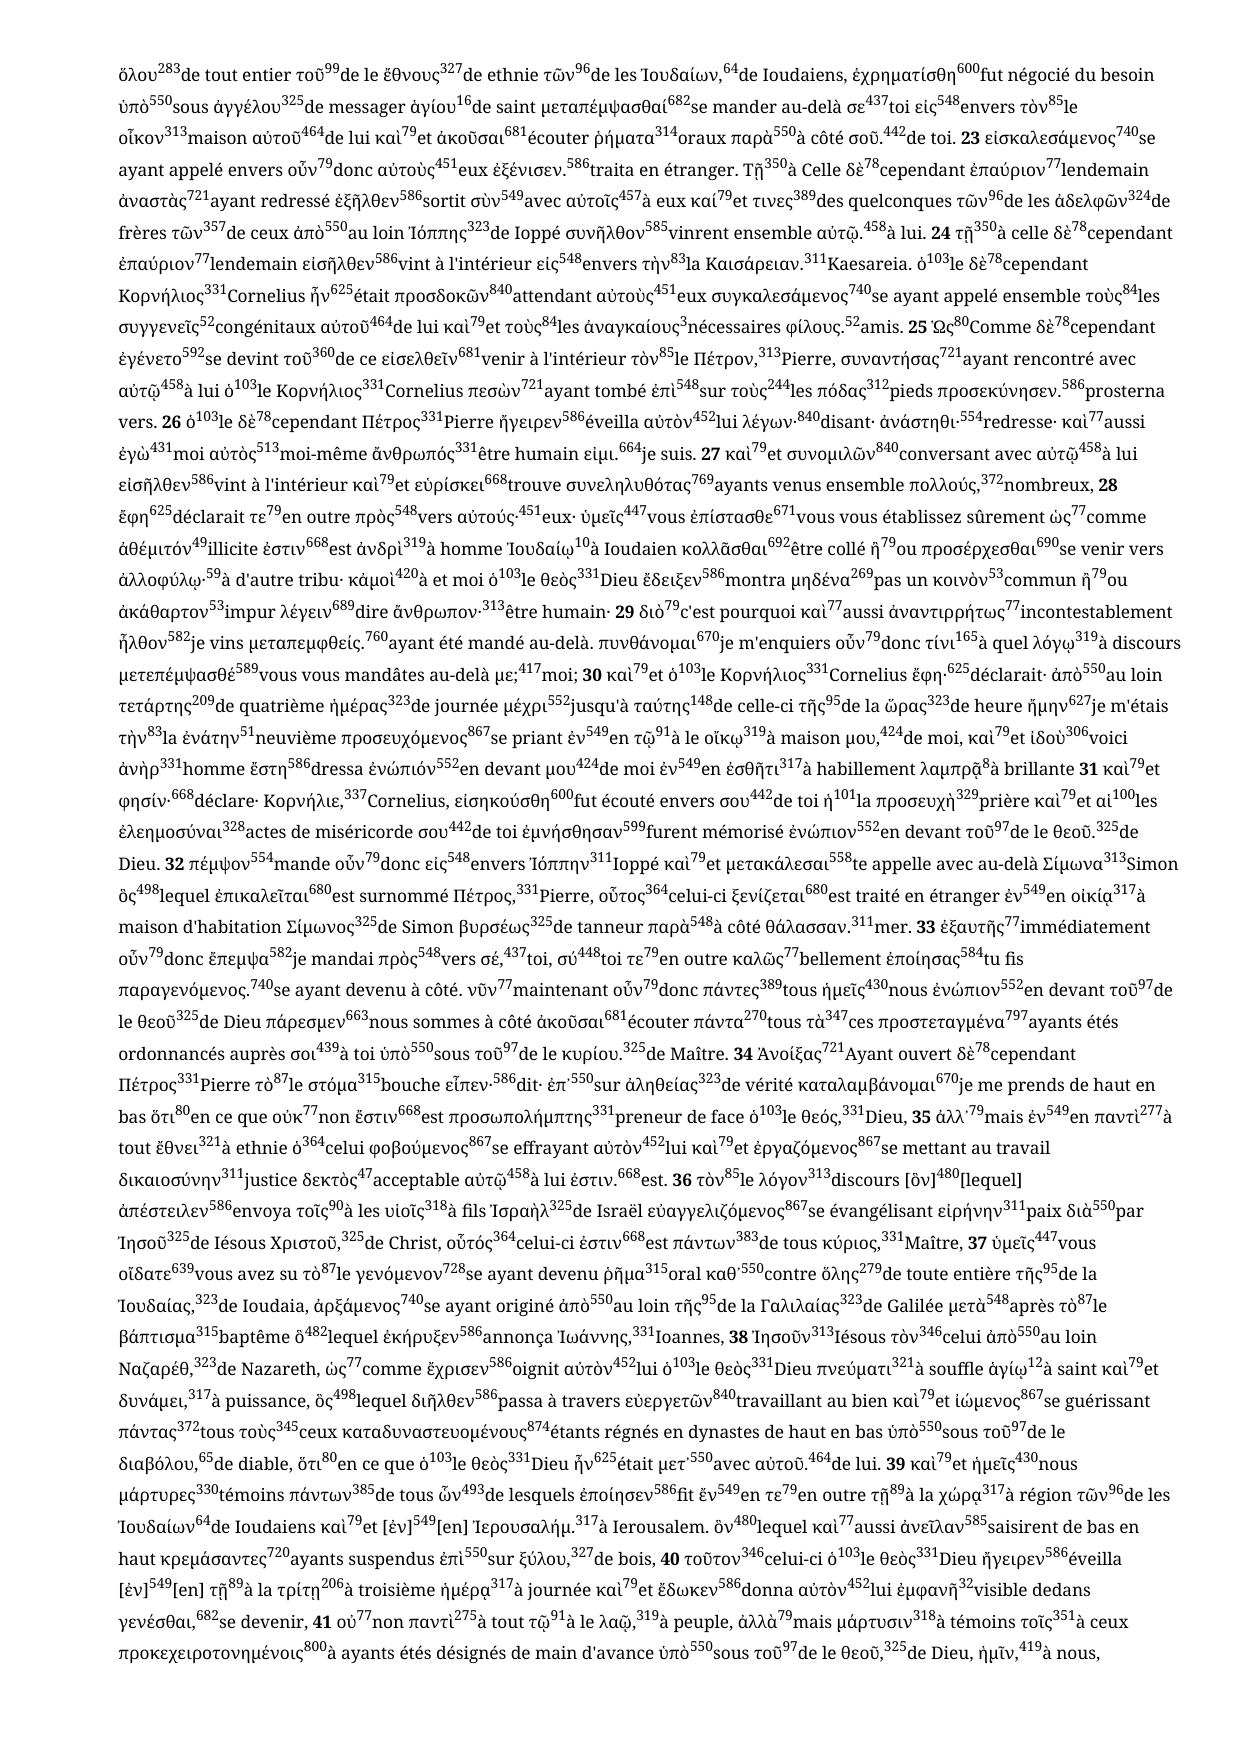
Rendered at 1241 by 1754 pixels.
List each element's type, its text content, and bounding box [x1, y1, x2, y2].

text 1 Ἀνὴρ331Homme δέ78cependant τις287un quelconque ἐν549en Καισαρείᾳ317à Kaesareia ὀνόματι321à nom Κορνήλιος,331Cornelius, ἑκατοντάρχης331chef de cent ἐκ550hors σπείρης323de spirale τῆς356de celle καλουμένης883de étante appelée Ἰταλικῆς,40de Italique, 2 εὐσεβὴς71pieux καὶ79et φοβούμενος867se effrayant τὸν85le θεὸν313Dieu σὺν549avec παντὶ275à tout τῷ91à le οἴκῳ319à maison αὐτοῦ,464de lui, ποιῶν840faisant ἐλεημοσύνας310actes de miséricorde πολλὰς266nombreuses τῷ91à le λαῷ319à peuple καὶ79et δεόμενος867se attachant de lien τοῦ97de le θεοῦ325de Dieu διὰ550par παντός,386de tout, 3 εἶδεν586vit ἐν549en ὁράματι321à vision φανερῶς77visiblement ὡσεὶ80comme si περὶ548autour ὥραν311heure ἐνάτην201neuvième τῆς95de la ἡμέρας323de journée ἄγγελον313messager τοῦ97de le θεοῦ325de Dieu εἰσελθόντα707ayant venu à l'intérieur πρὸς548vers αὐτὸν452lui καὶ79et εἰπόντα707ayant dit αὐτῷ·458à lui· Κορνήλιε.337Cornelius. 4 ὁ469celui δὲ78cependant ἀτενίσας721ayant regardé fixement αὐτῷ458à lui καὶ79et ἔμφοβος47en effroi γενόμενος740se ayant devenu εἶπεν·586dit· τί412quel ἐστιν,668est, κύριε;337Maître; εἶπεν586dit δὲ78cependant αὐτῷ·458à lui· αἱ100les προσευχαί328prières σου442de toi καὶ79et αἱ100les ἐλεημοσύναι328actes de miséricorde σου442de toi ἀνέβησαν585montèrent εἰς548envers μνημόσυνον315souvenance ἔμπροσθεν552en devers τοῦ97de le θεοῦ.325de Dieu. 5 καὶ79et νῦν77maintenant πέμψον554mande ἄνδρας312hommes εἰς548envers Ἰόππην311Ioppé καὶ79et μετάπεμψαι558te mande au-delà Σίμωνά313Simon τινα269un quelconque ὃς498lequel ἐπικαλεῖται680est surnommé Πέτρος·331Pierre· 6 οὗτος364celui-ci ξενίζεται680est traité en étranger παρά549à côté τινι275à un quelconque Σίμωνι319à Simon βυρσεῖ,319à tanneur, ᾧ486à lequel ἐστιν668est οἰκία329maison d'habitation παρὰ548à côté θάλασσαν.311mer. 7 ὡς80comme δὲ78cependant ἀπῆλθεν586éloigna ὁ103le ἄγγελος331messager ὁ364celui λαλῶν840bavardant αὐτῷ,458à lui, φωνήσας721ayant sonné de voix δύο52deux τῶν96de les οἰκετῶν324de habitants de maison καὶ79et στρατιώτην313soldat εὐσεβῆ4pieux τῶν357de ceux προσκαρτερούντων833de endurants auprès αὐτῷ458à lui 8 καὶ79et ἐξηγησάμενος740se ayant raconté ἅπαντα374en totalités αὐτοῖς457à eux ἀπέστειλεν586envoya αὐτοὺς451eux εἰς548envers τὴν83la Ἰόππην.311Ioppé. 9 Τῇ350à Celle δὲ78cependant ἐπαύριον,77lendemain, ὁδοιπορούντων833de allants en chemin ἐκείνων357de ceux-là καὶ79et τῇ89à la πόλει317à cité ἐγγιζόντων,833de approchants, ἀνέβη586monta Πέτρος331Pierre ἐπὶ548sur τὸ87le δῶμα315dôme προσεύξασθαι682se prier περὶ548autour ὥραν311heure ἕκτην.201sixième. 10 ἐγένετο592se devint δὲ78cependant πρόσπεινος47affamé auprès καὶ79et ἤθελεν625voulait γεύσασθαι.682se goûter. παρασκευαζόντων833de équipants à côté δὲ78cependant αὐτῶν463de eux ἐγένετο592se devint ἐπ᾽548sur αὐτὸν452lui ἔκστασις329extase 11 καὶ79et θεωρεῖ668observe τὸν85le οὐρανὸν313ciel ἀνεῳγμένον796ayant été ouvert καὶ79et καταβαῖνον824descendant σκεῦός315ustensile τι271un quelconque ὡς80comme ὀθόνην311toile de fin lin μεγάλην2grande τέσσαρσιν182à quatre ἀρχαῖς316à origines καθιέμενον877étant fait descendre ἐπὶ550sur τῆς95de la γῆς,323de terre, 12 ἐν549en ᾧ488à lequel ὑπῆρχεν625subsistait πάντα288tous τὰ104les τετράποδα72quadrupèdes καὶ79et ἑρπετὰ332reptiles τῆς95de la γῆς323de terre καὶ79et πετεινὰ332volatiles τοῦ97de le οὐρανοῦ.325de ciel. 13 καὶ79et ἐγένετο592se devint φωνὴ329son de voix πρὸς548vers αὐτόν·452lui· ἀναστάς,721ayant redressé, Πέτρε,337Pierre, θῦσον554sacrifie καὶ79et φάγε.554mange. 14 ὁ103le δὲ78cependant Πέτρος331Pierre εἶπεν·586dit· μηδαμῶς,77certainement non, κύριε,337Maître, ὅτι80en ce que οὐδέποτε77pas cependant à un moment ἔφαγον582je mangeai πᾶν271tout κοινὸν55commun καὶ79et ἀκάθαρτον.55impur. 15 καὶ79et φωνὴ329son de voix πάλιν77de nouveau ἐκ550hors δευτέρου67de deuxième πρὸς548vers αὐτόν·452lui· ἃ481lesquels ὁ103le θεὸς331Dieu ἐκαθάρισεν,586purifia, σὺ448toi μὴ77ne pas κοίνου.570rends commun. 16 τοῦτο366ce-ci δὲ78cependant ἐγένετο592se devint ἐπὶ547sur τρὶς77trois fois καὶ79et εὐθὺς77directement ἀνελήμφθη600fut pris de bas en haut τὸ105le σκεῦος333ustensile εἰς548envers τὸν85le οὐρανόν.313ciel. 17 Ὡς80Comme δὲ78cependant ἐν549en ἑαυτῷ533à lui-même διηπόρει625hésitait complètement ὁ103le Πέτρος331Pierre τί412quel ἂν340le cas échéant εἴη700que soit τὸ105le ὅραμα333vision ὃ482lequel εἶδεν,586vit, ἰδοὺ306voici οἱ102les ἄνδρες330hommes οἱ363ceux ἀπεσταλμένοι812ayants étés envoyés ὑπὸ550sous τοῦ97de le Κορνηλίου325de Cornelius διερωτήσαντες720ayants sollicités à travers τὴν83la οἰκίαν311maison d'habitation τοῦ97de le Σίμωνος325de Simon ἐπέστησαν585présentèrent ἐπὶ548sur τὸν85le πυλῶνα,313portail, 18 καὶ79et φωνήσαντες720ayants sonnés de voix ἐπυνθάνοντο630se enquéraient εἰ80si Σίμων331Simon ὁ498celui ἐπικαλούμενος891étant surnommé Πέτρος331Pierre ἐνθάδε77ici-même ξενίζεται.680est traité en étranger. 19 Τοῦ97de Le δὲ78cependant Πέτρου325de Pierre διενθυμουμένου861de se réfléchissant deux fois περὶ550autour τοῦ99de le ὁράματος327de vision εἶπεν586dit [αὐτῷ]458[à lui] τὸ105le πνεῦμα·333souffle· ἰδοὺ306voici ἄνδρες330hommes τρεῖς196trois ζητοῦσιν667cherchent σε,437toi, 20 ἀλλ᾽79mais ἀναστὰς721ayant redressé κατάβηθι554descends καὶ79et πορεύου574te va σὺν549avec αὐτοῖς457à eux μηδὲν375pas un διακρινόμενος867se jugeant à travers ὅτι80en ce que ἐγὼ431moi ἀπέσταλκα638j'ai envoyé αὐτούς.451eux. 21 καταβὰς721ayant descendu δὲ78cependant Πέτρος331Pierre πρὸς548vers τοὺς84les ἄνδρας312hommes εἶπεν·586dit· ἰδοὺ306voici ἐγώ431moi εἰμι664je suis ὃν480lequel ζητεῖτε·665vous cherchez· τίς408quelle ἡ101la αἰτία329cause δι᾽548par le fait de ἣν478laquelle πάρεστε;665vous êtes à côté; 22 οἱ468ceux δὲ78cependant εἶπαν·585dirent· Κορνήλιος331Cornelius ἑκατοντάρχης,331chef de cent, ἀνὴρ331homme δίκαιος22juste καὶ79et φοβούμενος867se effrayant τὸν85le θεόν,313Dieu, μαρτυρούμενός891étant témoigné τε79en outre ὑπὸ550sous ὅλου283de tout entier τοῦ99de le ἔθνους327de ethnie τῶν96de les Ἰουδαίων,64de Ioudaiens, ἐχρηματίσθη600fut négocié du besoin ὑπὸ550sous ἀγγέλου325de messager ἁγίου16de saint μεταπέμψασθαί682se mander au-delà σε437toi εἰς548envers τὸν85le οἶκον313maison αὐτοῦ464de lui καὶ79et ἀκοῦσαι681écouter ῥήματα314oraux παρὰ550à côté σοῦ.442de toi. 23 εἰσκαλεσάμενος740se ayant appelé envers οὖν79donc αὐτοὺς451eux ἐξένισεν.586traita en étranger. Τῇ350à Celle δὲ78cependant ἐπαύριον77lendemain ἀναστὰς721ayant redressé ἐξῆλθεν586sortit σὺν549avec αὐτοῖς457à eux καί79et τινες389des quelconques τῶν96de les ἀδελφῶν324de frères τῶν357de ceux ἀπὸ550au loin Ἰόππης323de Ioppé συνῆλθον585vinrent ensemble αὐτῷ.458à lui. 24 τῇ350à celle δὲ78cependant ἐπαύριον77lendemain εἰσῆλθεν586vint à l'intérieur εἰς548envers τὴν83la Καισάρειαν.311Kaesareia. ὁ103le δὲ78cependant Κορνήλιος331Cornelius ἦν625était προσδοκῶν840attendant αὐτοὺς451eux συγκαλεσάμενος740se ayant appelé ensemble τοὺς84les συγγενεῖς52congénitaux αὐτοῦ464de lui καὶ79et τοὺς84les ἀναγκαίους3nécessaires φίλους.52amis. 25 Ὡς80Comme δὲ78cependant ἐγένετο592se devint τοῦ360de ce εἰσελθεῖν681venir à l'intérieur τὸν85le Πέτρον,313Pierre, συναντήσας721ayant rencontré avec αὐτῷ458à lui ὁ103le Κορνήλιος331Cornelius πεσὼν721ayant tombé ἐπὶ548sur τοὺς244les πόδας312pieds προσεκύνησεν.586prosterna vers. 26 ὁ103le δὲ78cependant Πέτρος331Pierre ἤγειρεν586éveilla αὐτὸν452lui λέγων·840disant· ἀνάστηθι·554redresse· καὶ77aussi ἐγὼ431moi αὐτὸς513moi-même ἄνθρωπός331être humain εἰμι.664je suis. 27 καὶ79et συνομιλῶν840conversant avec αὐτῷ458à lui εἰσῆλθεν586vint à l'intérieur καὶ79et εὑρίσκει668trouve συνεληλυθότας769ayants venus ensemble πολλούς,372nombreux, 28 ἔφη625déclarait τε79en outre πρὸς548vers αὐτούς·451eux· ὑμεῖς447vous ἐπίστασθε671vous vous établissez sûrement ὡς77comme ἀθέμιτόν49illicite ἐστιν668est ἀνδρὶ319à homme Ἰουδαίῳ10à Ioudaien κολλᾶσθαι692être collé ἢ79ou προσέρχεσθαι690se venir vers ἀλλοφύλῳ·59à d'autre tribu· κἀμοὶ420à et moi ὁ103le θεὸς331Dieu ἔδειξεν586montra μηδένα269pas un κοινὸν53commun ἢ79ou ἀκάθαρτον53impur λέγειν689dire ἄνθρωπον·313être humain· 29 διὸ79c'est pourquoi καὶ77aussi ἀναντιρρήτως77incontestablement ἦλθον582je vins μεταπεμφθείς.760ayant été mandé au-delà. πυνθάνομαι670je m'enquiers οὖν79donc τίνι165à quel λόγῳ319à discours μετεπέμψασθέ589vous vous mandâtes au-delà με;417moi; 30 καὶ79et ὁ103le Κορνήλιος331Cornelius ἔφη·625déclarait· ἀπὸ550au loin τετάρτης209de quatrième ἡμέρας323de journée μέχρι552jusqu'à ταύτης148de celle-ci τῆς95de la ὥρας323de heure ἤμην627je m'étais τὴν83la ἐνάτην51neuvième προσευχόμενος867se priant ἐν549en τῷ91à le οἴκῳ319à maison μου,424de moi, καὶ79et ἰδοὺ306voici ἀνὴρ331homme ἔστη586dressa ἐνώπιόν552en devant μου424de moi ἐν549en ἐσθῆτι317à habillement λαμπρᾷ8à brillante 31 καὶ79et φησίν·668déclare· Κορνήλιε,337Cornelius, εἰσηκούσθη600fut écouté envers σου442de toi ἡ101la προσευχὴ329prière καὶ79et αἱ100les ἐλεημοσύναι328actes de miséricorde σου442de toi ἐμνήσθησαν599furent mémorisé ἐνώπιον552en devant τοῦ97de le θεοῦ.325de Dieu. 32 πέμψον554mande οὖν79donc εἰς548envers Ἰόππην311Ioppé καὶ79et μετακάλεσαι558te appelle avec au-delà Σίμωνα313Simon ὃς498lequel ἐπικαλεῖται680est surnommé Πέτρος,331Pierre, οὗτος364celui-ci ξενίζεται680est traité en étranger ἐν549en οἰκίᾳ317à maison d'habitation Σίμωνος325de Simon βυρσέως325de tanneur παρὰ548à côté θάλασσαν.311mer. 33 ἐξαυτῆς77immédiatement οὖν79donc ἔπεμψα582je mandai πρὸς548vers σέ,437toi, σύ448toi τε79en outre καλῶς77bellement ἐποίησας584tu fis παραγενόμενος.740se ayant devenu à côté. νῦν77maintenant οὖν79donc πάντες389tous ἡμεῖς430nous ἐνώπιον552en devant τοῦ97de le θεοῦ325de Dieu πάρεσμεν663nous sommes à côté ἀκοῦσαι681écouter πάντα270tous τὰ347ces προστεταγμένα797ayants étés ordonnancés auprès σοι439à toi ὑπὸ550sous τοῦ97de le κυρίου.325de Maître. 34 Ἀνοίξας721Ayant ouvert δὲ78cependant Πέτρος331Pierre τὸ87le στόμα315bouche εἶπεν·586dit· ἐπ᾽550sur ἀληθείας323de vérité καταλαμβάνομαι670je me prends de haut en bas ὅτι80en ce que οὐκ77non ἔστιν668est προσωπολήμπτης331preneur de face ὁ103le θεός,331Dieu, 35 ἀλλ᾽79mais ἐν549en παντὶ277à tout ἔθνει321à ethnie ὁ364celui φοβούμενος867se effrayant αὐτὸν452lui καὶ79et ἐργαζόμενος867se mettant au travail δικαιοσύνην311justice δεκτὸς47acceptable αὐτῷ458à lui ἐστιν.668est. 36 τὸν85le λόγον313discours [ὃν]480[lequel] ἀπέστειλεν586envoya τοῖς90à les υἱοῖς318à fils Ἰσραὴλ325de Israël εὐαγγελιζόμενος867se évangélisant εἰρήνην311paix διὰ550par Ἰησοῦ325de Iésous Χριστοῦ,325de Christ, οὗτός364celui-ci ἐστιν668est πάντων383de tous κύριος,331Maître, 37 ὑμεῖς447vous οἴδατε639vous avez su τὸ87le γενόμενον728se ayant devenu ῥῆμα315oral καθ᾽550contre ὅλης279de toute entière τῆς95de la Ἰουδαίας,323de Ioudaia, ἀρξάμενος740se ayant originé ἀπὸ550au loin τῆς95de la Γαλιλαίας323de Galilée μετὰ548après τὸ87le βάπτισμα315baptême ὃ482lequel ἐκήρυξεν586annonça Ἰωάννης,331Ioannes, 38 Ἰησοῦν313Iésous τὸν346celui ἀπὸ550au loin Ναζαρέθ,323de Nazareth, ὡς77comme ἔχρισεν586oignit αὐτὸν452lui ὁ103le θεὸς331Dieu πνεύματι321à souffle ἁγίῳ12à saint καὶ79et δυνάμει,317à puissance, ὃς498lequel διῆλθεν586passa à travers εὐεργετῶν840travaillant au bien καὶ79et ἰώμενος867se guérissant πάντας372tous τοὺς345ceux καταδυναστευομένους874étants régnés en dynastes de haut en bas ὑπὸ550sous τοῦ97de le διαβόλου,65de diable, ὅτι80en ce que ὁ103le θεὸς331Dieu ἦν625était μετ᾽550avec αὐτοῦ.464de lui. 39 καὶ79et ἡμεῖς430nous μάρτυρες330témoins πάντων385de tous ὧν493de lesquels ἐποίησεν586fit ἔν549en τε79en outre τῇ89à la χώρᾳ317à région τῶν96de les Ἰουδαίων64de Ioudaiens καὶ79et [ἐν]549[en] Ἰερουσαλήμ.317à Ierousalem. ὃν480lequel καὶ77aussi ἀνεῖλαν585saisirent de bas en haut κρεμάσαντες720ayants suspendus ἐπὶ550sur ξύλου,327de bois, 40 τοῦτον346celui-ci ὁ103le θεὸς331Dieu ἤγειρεν586éveilla [ἐν]549[en] τῇ89à la τρίτῃ206à troisième ἡμέρᾳ317à journée καὶ79et ἔδωκεν586donna αὐτὸν452lui ἐμφανῆ32visible dedans γενέσθαι,682se devenir, 41 οὐ77non παντὶ275à tout τῷ91à le λαῷ,319à peuple, ἀλλὰ79mais μάρτυσιν318à témoins τοῖς351à ceux προκεχειροτονημένοις800à ayants étés désignés de main d'avance ὑπὸ550sous τοῦ97de le θεοῦ,325de Dieu, ἡμῖν,419à nous, οἵτινες497lesquels des quelconques συνεφάγομεν581nous mangeâmes avec καὶ79et συνεπίομεν581nous bûmes avec αὐτῷ458à lui μετὰ548après τὸ348ce ἀναστῆναι681redresser αὐτὸν452lui ἐκ550hors νεκρῶν·64de morts· 42 καὶ79et παρήγγειλεν586messagea à côté ἡμῖν419à nous κηρύξαι681annoncer τῷ91à le λαῷ319à peuple καὶ79et διαμαρτύρασθαι682se passer témoignage ὅτι80en ce que οὗτός364celui-ci ἐστιν668est ὁ364celui ὡρισμένος813ayant été délimité ὑπὸ550sous τοῦ97de le θεοῦ325de Dieu κριτὴς331juge ζώντων833de vivants καὶ79et νεκρῶν.64de morts. 43 τούτῳ352à celui-ci πάντες286tous οἱ102les προφῆται330prophètes μαρτυροῦσιν667témoignent ἄφεσιν311abandon ἁμαρτιῶν322de fautes λαβεῖν681prendre διὰ550par τοῦ99de le ὀνόματος327de nom αὐτοῦ464de lui πάντα373tout τὸν346celui πιστεύοντα822croyant εἰς548envers αὐτόν.452lui. 44 Ἔτι77Encore λαλοῦντος834de bavardant τοῦ97de le Πέτρου325de Pierre τὰ86les ῥήματα314oraux ταῦτα139ces-ci ἐπέπεσεν586tomba dessus τὸ105le πνεῦμα333souffle τὸ105le ἅγιον24saint ἐπὶ548sur πάντας372tous τοὺς345ceux ἀκούοντας821écoutants τὸν85le λόγον.313discours. 45 καὶ79et ἐξέστησαν585extasièrent οἱ102les ἐκ550hors περιτομῆς323de circoncision πιστοὶ70croyables ὅσοι497autant lesquels συνῆλθαν585vinrent ensemble τῷ91à le Πέτρῳ,319à Pierre, ὅτι80en ce que καὶ77aussi ἐπὶ548sur τὰ86les ἔθνη314ethnies ἡ101la δωρεὰ329gratification τοῦ99de le ἁγίου18de saint πνεύματος327de souffle ἐκκέχυται·654a été déversé· 46 ἤκουον624écoutaient γὰρ79car αὐτῶν463de eux λαλούντων833de bavardants γλώσσαις316à langues καὶ79et μεγαλυνόντων833de magnifiants τὸν85le θεόν.313Dieu. τότε77alors ἀπεκρίθη600fut répondu Πέτρος·331Pierre· 47 μήτι340ne serait-ce que τὸ87le ὕδωρ315eau δύναται674se peut κωλῦσαί681empêcher τις390un quelconque τοῦ360de ce μὴ77ne pas βαπτισθῆναι683être baptisé τούτους,345ceux-ci, οἵτινες497lesquels des quelconques τὸ87le πνεῦμα315souffle τὸ87le ἅγιον6saint ἔλαβον585prirent ὡς80comme καὶ77aussi ἡμεῖς;430nous; 48 προσέταξεν586ordonnança auprès δὲ78cependant αὐτοὺς451eux ἐν549en τῷ93à le ὀνόματι321à nom Ἰησοῦ325de Iésous Χριστοῦ325de Christ βαπτισθῆναι.683être baptisé. τότε77alors ἠρώτησαν585sollicitèrent αὐτὸν452lui ἐπιμεῖναι681rester sur ἡμέρας310journées τινάς.266des quelconques. [118, 59, 1181, 1665]
